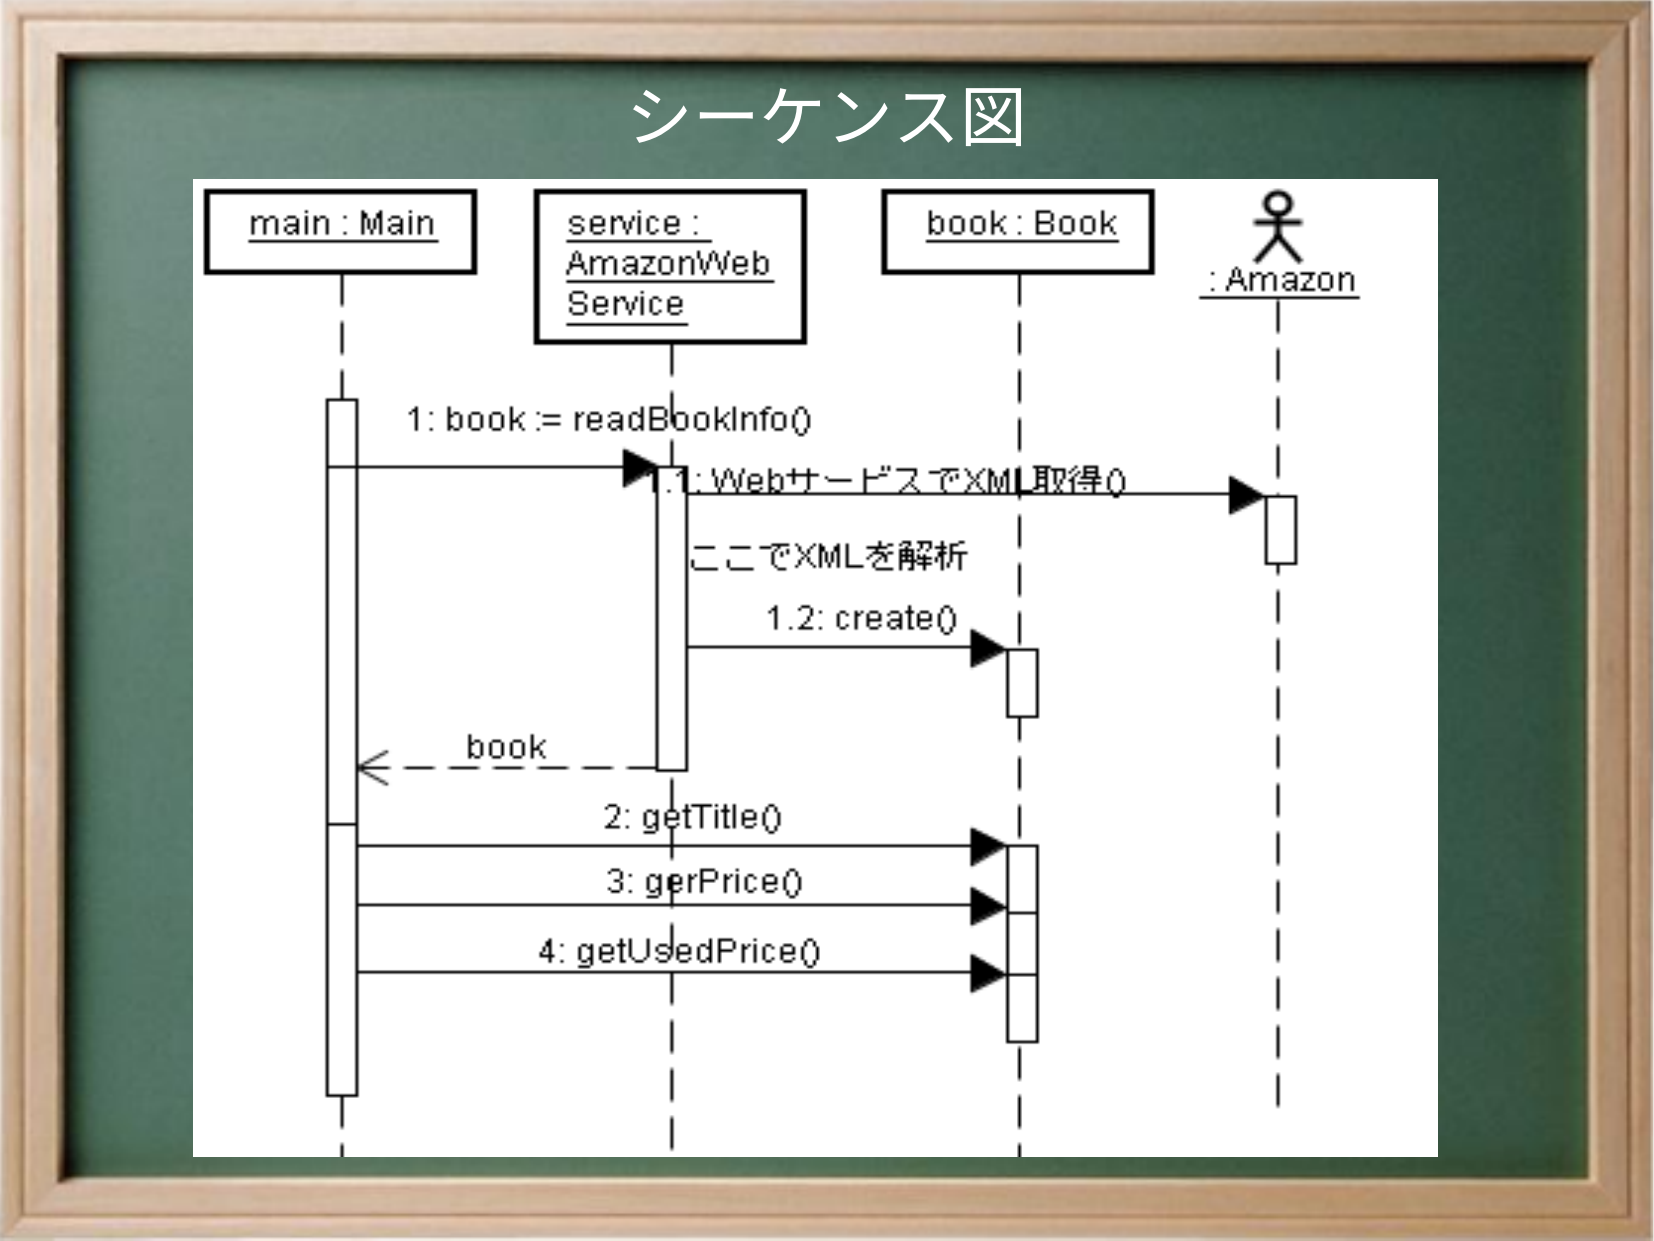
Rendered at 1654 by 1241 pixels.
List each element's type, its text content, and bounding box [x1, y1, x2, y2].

picture [0, 0, 1654, 1241]
title シーケンス図 [82, 16, 1571, 209]
